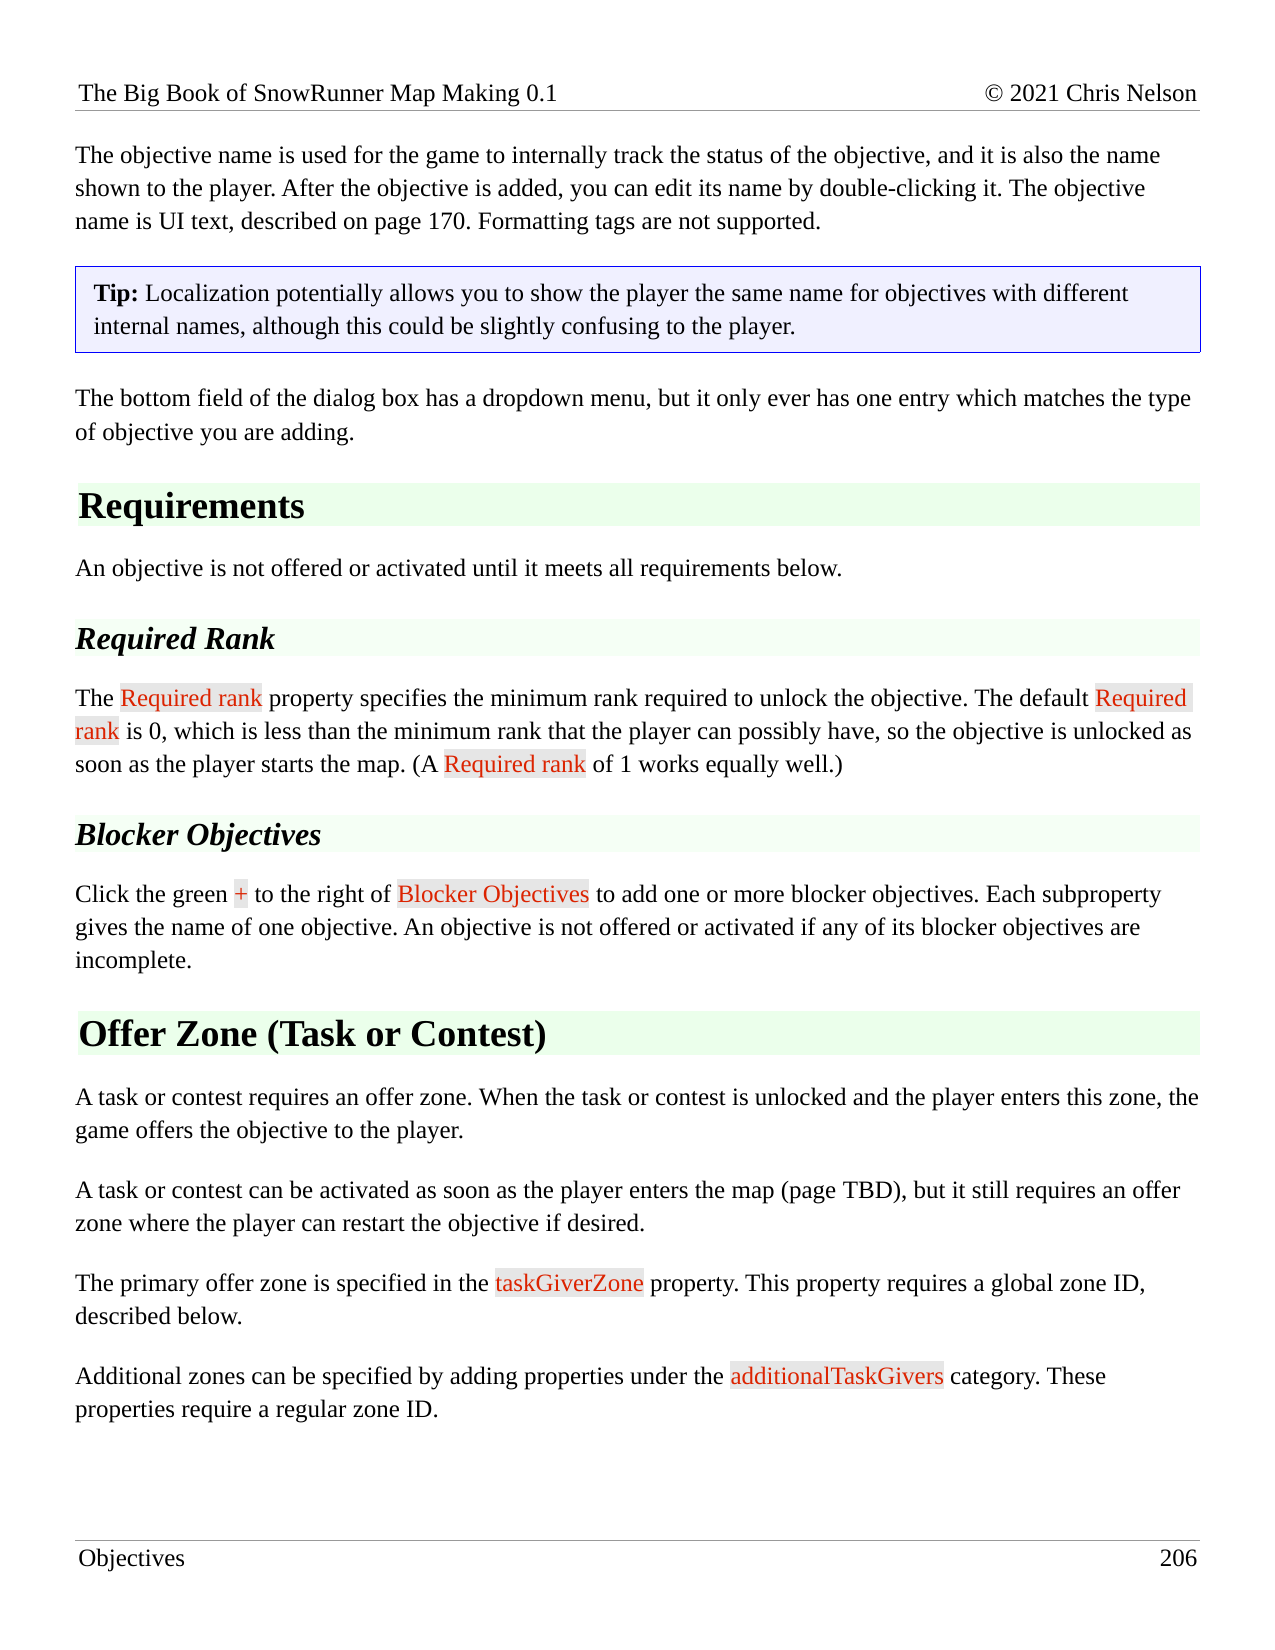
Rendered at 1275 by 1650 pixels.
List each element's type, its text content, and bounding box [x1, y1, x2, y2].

subtitle Required Rank [75, 619, 1200, 656]
list Localization potentially allows you to show the player the same name for objectives with different internal names, although this could be slightly confusing to the player. [76, 267, 1200, 352]
text The Required rank property specifies the minimum rank required to unlock the objective. The default Required rank is 0, which is less than the minimum rank that the player can possibly have, so the objective is unlocked as soon as the player starts the map. (A Required rank of 1 works equally well.) [75, 683, 1200, 778]
text Click the green + to the right of Blocker Objectives to add one or more blocker objectives. Each subproperty gives the name of one objective. An objective is not offered or activated if any of its blocker objectives are incomplete. [75, 879, 1200, 974]
text The primary offer zone is specified in the taskGiverZone property. This property requires a global zone ID, described below. [75, 1268, 1200, 1329]
subtitle Blocker Objectives [75, 815, 1200, 852]
subtitle Offer Zone (Task or Contest) [78, 1011, 1200, 1055]
text A task or contest can be activated as soon as the player enters the map (page TBD), but it still requires an offer zone where the player can restart the objective if desired. [75, 1175, 1200, 1237]
text Additional zones can be specified by adding properties under the additionalTaskGivers category. These properties require a regular zone ID. [75, 1361, 1200, 1423]
text An objective is not offered or activated until it meets all requirements below. [75, 553, 1200, 582]
subtitle Requirements [78, 483, 1200, 526]
text A task or contest requires an offer zone. When the task or contest is unlocked and the player enters this zone, the game offers the objective to the player. [75, 1082, 1200, 1143]
text The bottom field of the dialog box has a dropdown menu, but it only ever has one entry which matches the type of objective you are adding. [75, 383, 1200, 445]
text The objective name is used for the game to internally track the status of the objective, and it is also the name shown to the player. After the objective is added, you can edit its name by double-clicking it. The objective name is UI text, described on page 170. Formatting tags are not supported. [75, 140, 1200, 235]
